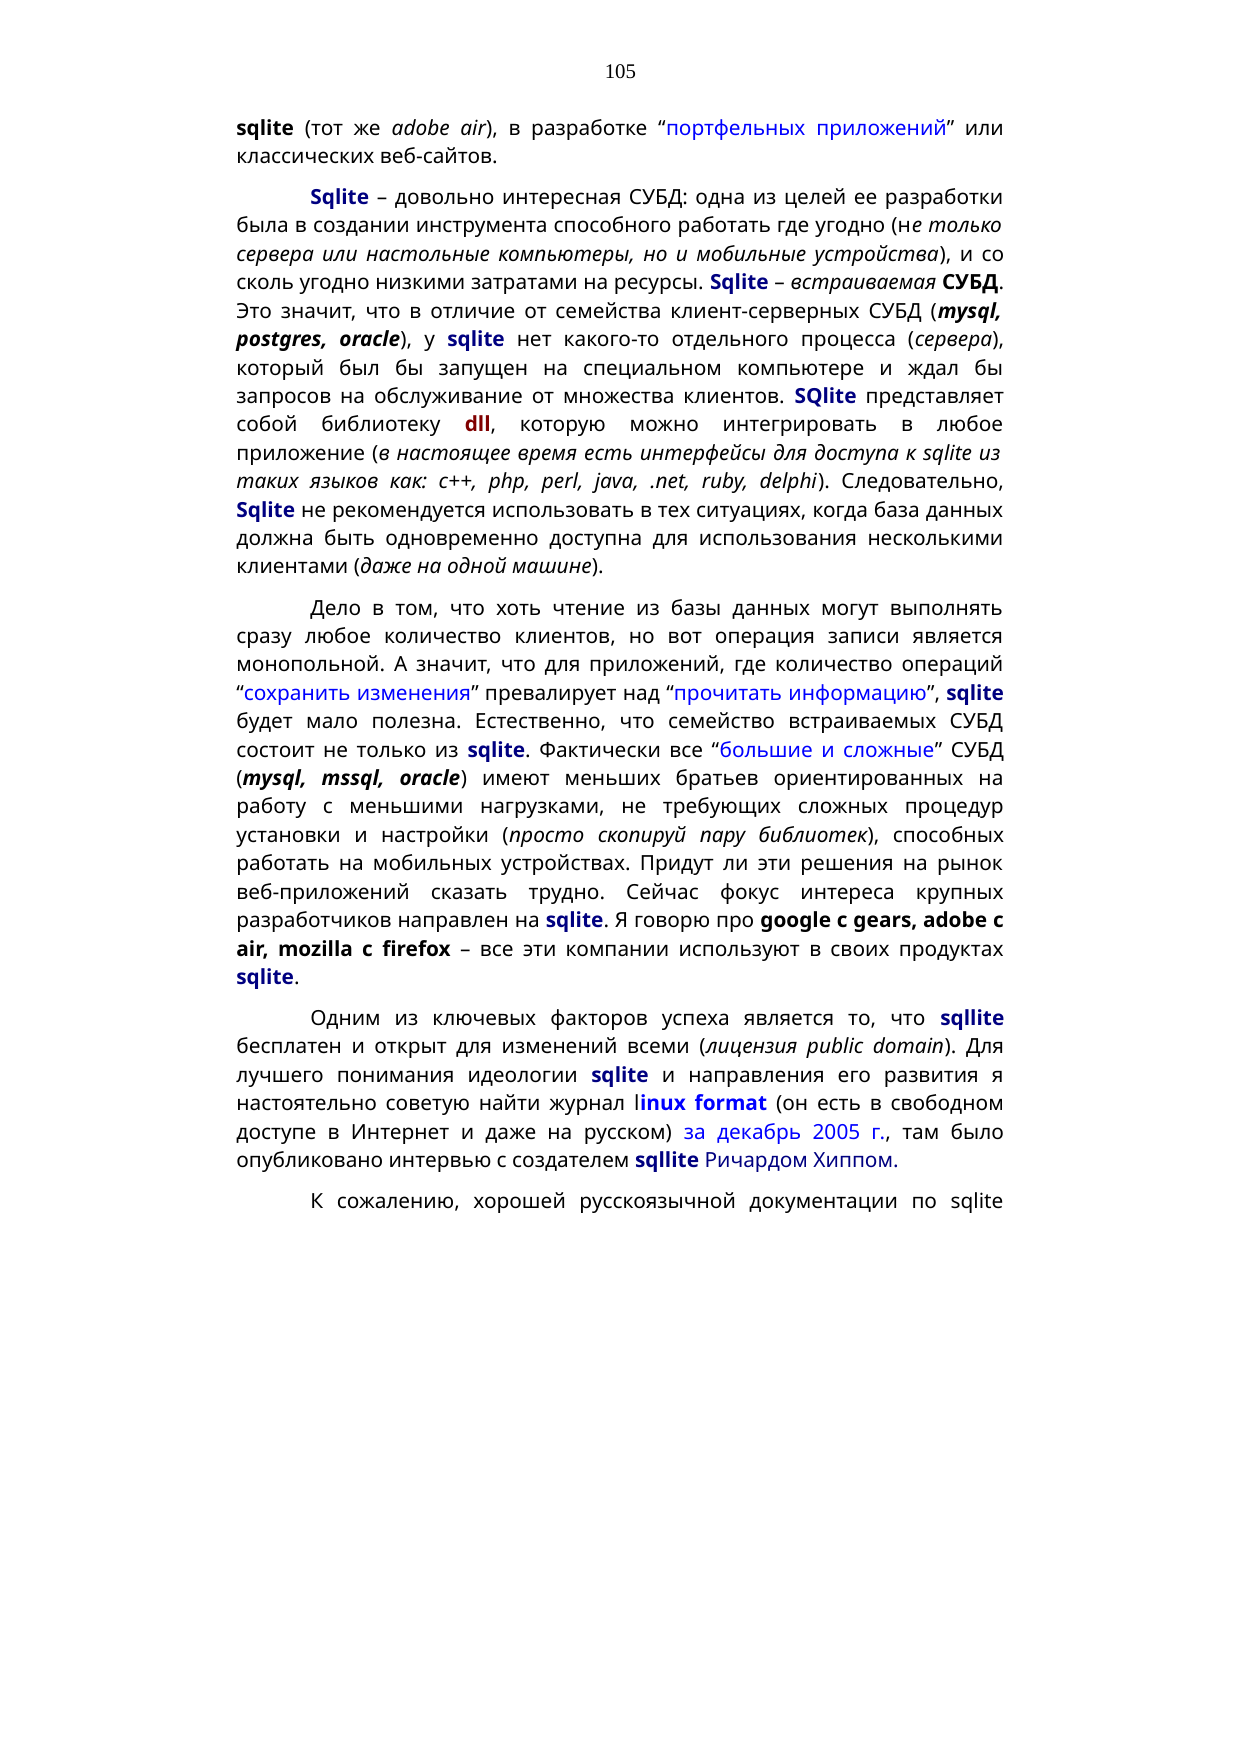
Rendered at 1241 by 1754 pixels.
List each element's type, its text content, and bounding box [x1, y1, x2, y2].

text Одним из ключевых факторов успеха является то, что sqllite бесплатен и открыт для изменений всеми (лицензия public domain). Для лучшего понимания идеологии sqlite и направления его развития я настоятельно советую найти журнал linux format (он есть в свободном доступе в Интернет и даже на русском) за декабрь 2005 г., там было опубликовано интервью с создателем sqllite Ричардом Хиппом. [236, 1003, 1004, 1174]
text Дело в том, что хоть чтение из базы данных могут выполнять сразу любое количество клиентов, но вот операция записи является монопольной. А значит, что для приложений, где количество операций “сохранить изменения” превалирует над “прочитать информацию”, sqlite будет мало полезна. Естественно, что семейство встраиваемых СУБД состоит не только из sqlite. Фактически все “большие и сложные” СУБД (mysql, mssql, oracle) имеют меньших братьев ориентированных на работу с меньшими нагрузками, не требующих сложных процедур установки и настройки (просто скопируй пару библиотек), способных работать на мобильных устройствах. Придут ли эти решения на рынок веб-приложений сказать трудно. Сейчас фокус интереса крупных разработчиков направлен на sqlite. Я говорю про google с gears, adobe с air, mozilla с firefox – все эти компании используют в своих продуктах sqlite. [236, 593, 1004, 991]
text sqlite (тот же adobe air), в разработке “портфельных приложений” или классических веб-сайтов. [236, 113, 1004, 169]
text Sqlite – довольно интересная СУБД: одна из целей ее разработки была в создании инструмента способного работать где угодно (не только сервера или настольные компьютеры, но и мобильные устройства), и со сколь угодно низкими затратами на ресурсы. Sqlite – встраиваемая СУБД. Это значит, что в отличие от семейства клиент-серверных СУБД (mysql, postgres, oracle), у sqlite нет какого-то отдельного процесса (сервера), который был бы запущен на специальном компьютере и ждал бы запросов на обслуживание от множества клиентов. SQlite представляет собой библиотеку dll, которую можно интегрировать в любое приложение (в настоящее время есть интерфейсы для доступа к sqlite из таких языков как: c++, php, perl, java, .net, ruby, delphi). Следовательно, Sqlite не рекомендуется использовать в тех ситуациях, когда база данных должна быть одновременно доступна для использования несколькими клиентами (даже на одной машине). [236, 182, 1004, 580]
text К сожалению, хорошей русскоязычной документации по sqlite [236, 1186, 1004, 1215]
